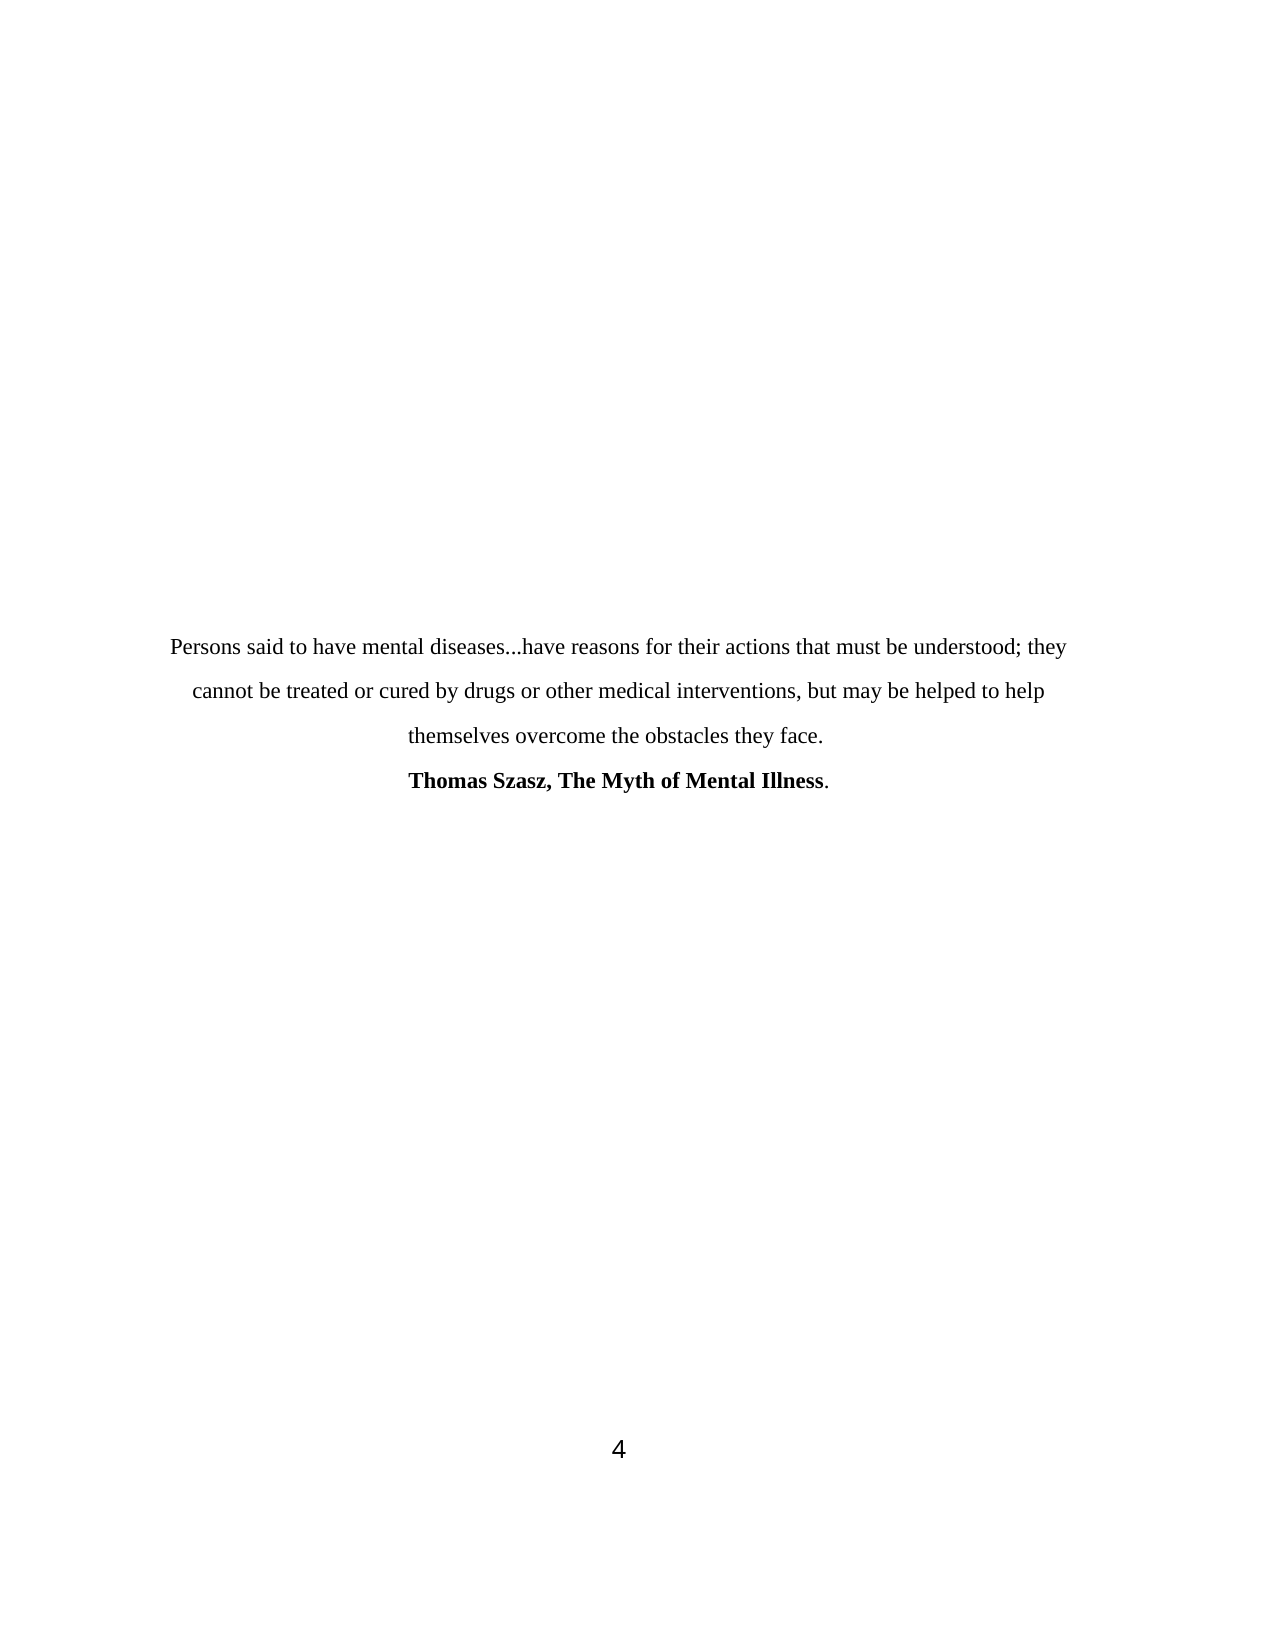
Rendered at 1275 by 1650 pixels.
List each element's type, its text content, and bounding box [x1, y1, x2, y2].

text Persons said to have mental diseases...have reasons for their actions that must be understood; they cannot be treated or cured by drugs or other medical interventions, but may be helped to help themselves overcome the obstacles they face. Thomas Szasz, The Myth of Mental Illness. [150, 633, 1087, 793]
